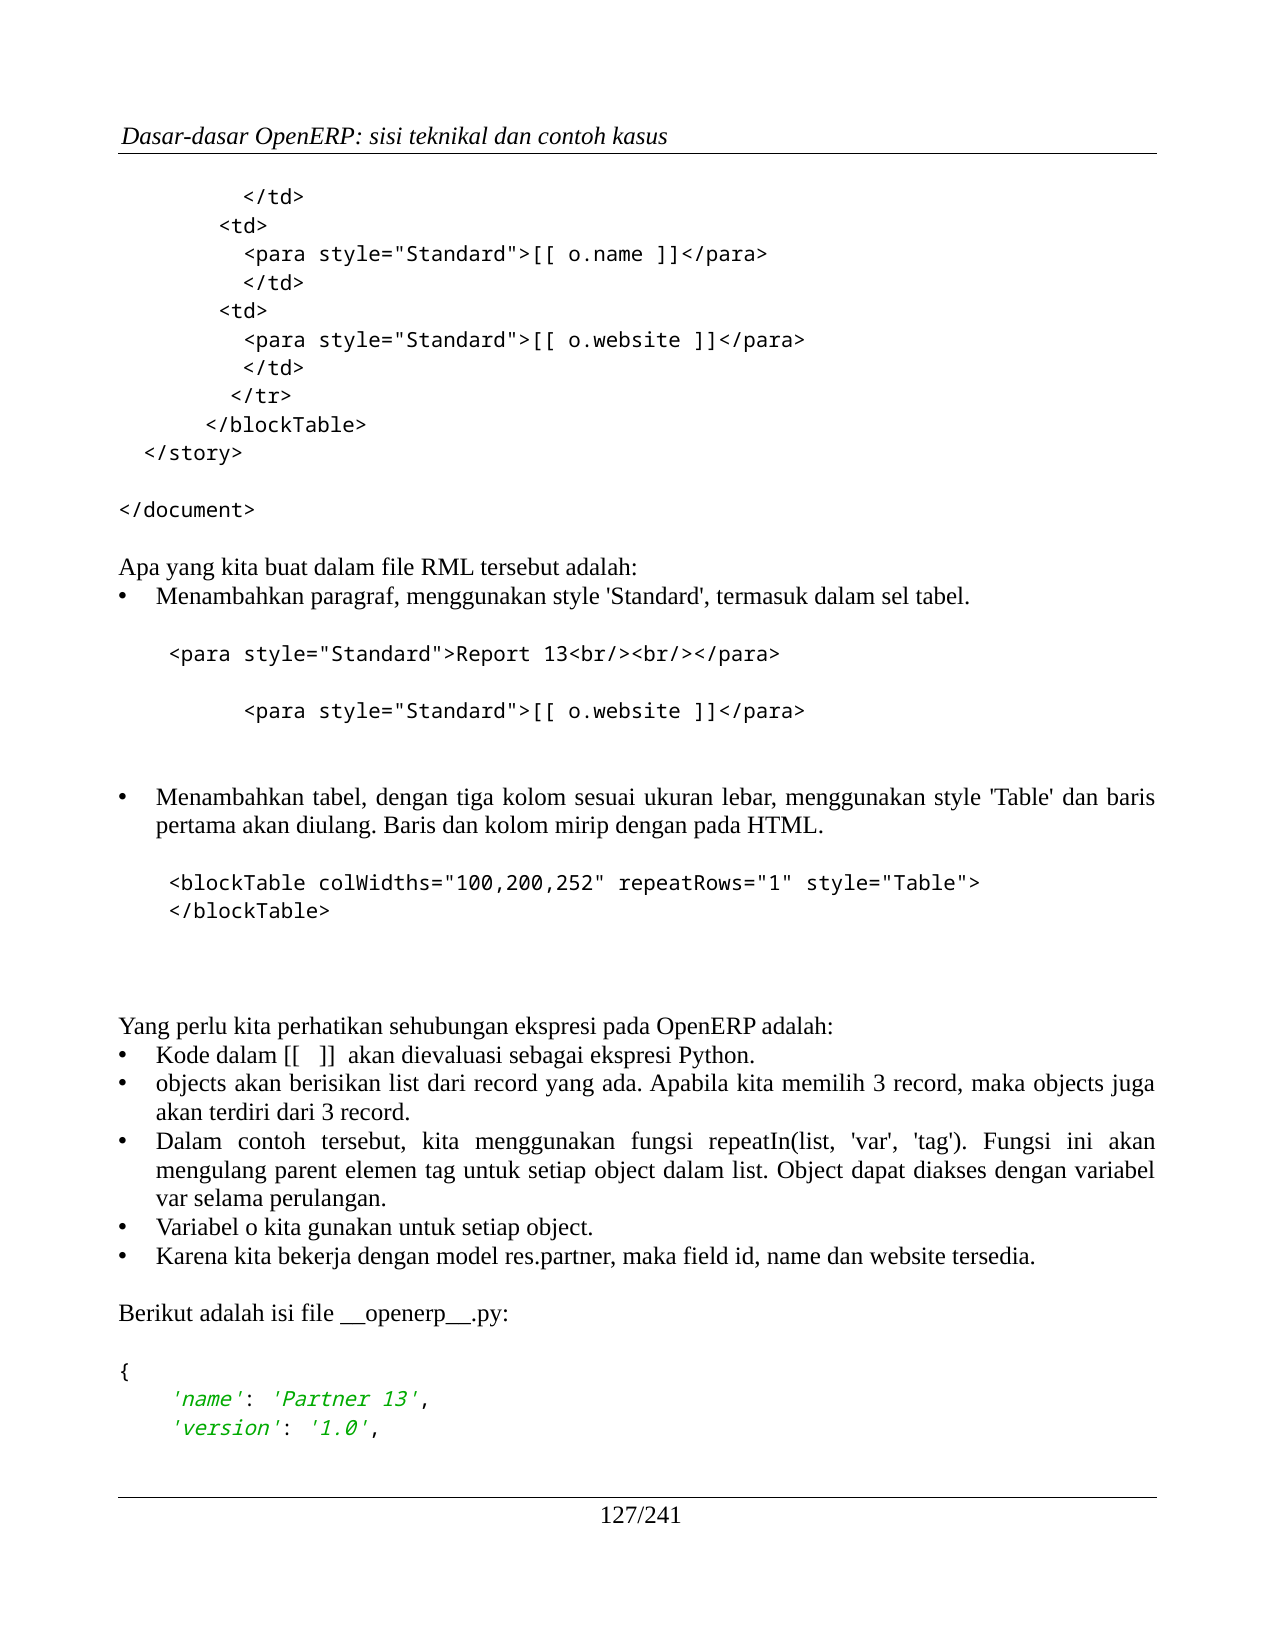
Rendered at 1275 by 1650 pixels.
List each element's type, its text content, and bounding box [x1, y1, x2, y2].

text </td> [118, 182, 1157, 211]
text </tr> [118, 382, 1157, 410]
text <para style="Standard">Report 13<br/><br/></para> [118, 639, 1157, 667]
text Yang perlu kita perhatikan sehubungan ekspresi pada OpenERP adalah: [118, 1011, 1157, 1040]
text <td> [118, 296, 1157, 325]
text <blockTable colWidths="100,200,252" repeatRows="1" style="Table"> [118, 868, 1157, 896]
text <para style="Standard">[[ o.website ]]</para> [118, 696, 1157, 724]
list Karena kita bekerja dengan model res.partner, maka field id, name dan website tersedia. [118, 1241, 1157, 1270]
text </document> [118, 495, 1157, 524]
text 'version': '1.0', [118, 1413, 1157, 1441]
list Menambahkan paragraf, menggunakan style 'Standard', termasuk dalam sel tabel. [118, 581, 1157, 610]
list objects akan berisikan list dari record yang ada. Apabila kita memilih 3 record, maka objects juga akan terdiri dari 3 record. [118, 1068, 1157, 1126]
text Berikut adalah isi file __openerp__.py: [118, 1298, 1157, 1327]
text { [118, 1356, 1157, 1384]
text <td> [118, 211, 1157, 239]
list Kode dalam [[ ]] akan dievaluasi sebagai ekspresi Python. [118, 1040, 1157, 1068]
text </td> [118, 268, 1157, 296]
text <para style="Standard">[[ o.name ]]</para> [118, 239, 1157, 268]
text 'name': 'Partner 13', [118, 1384, 1157, 1413]
text </story> [118, 438, 1157, 467]
text </blockTable> [118, 410, 1157, 438]
text </blockTable> [118, 896, 1157, 925]
text Apa yang kita buat dalam file RML tersebut adalah: [118, 552, 1157, 581]
text </td> [118, 353, 1157, 382]
text <para style="Standard">[[ o.website ]]</para> [118, 325, 1157, 353]
list Variabel o kita gunakan untuk setiap object. [118, 1212, 1157, 1241]
list Menambahkan tabel, dengan tiga kolom sesuai ukuran lebar, menggunakan style 'Table' dan baris pertama akan diulang. Baris dan kolom mirip dengan pada HTML. [118, 782, 1157, 839]
list Dalam contoh tersebut, kita menggunakan fungsi repeatIn(list, 'var', 'tag'). Fungsi ini akan mengulang parent elemen tag untuk setiap object dalam list. Object dapat diakses dengan variabel var selama perulangan. [118, 1126, 1157, 1212]
